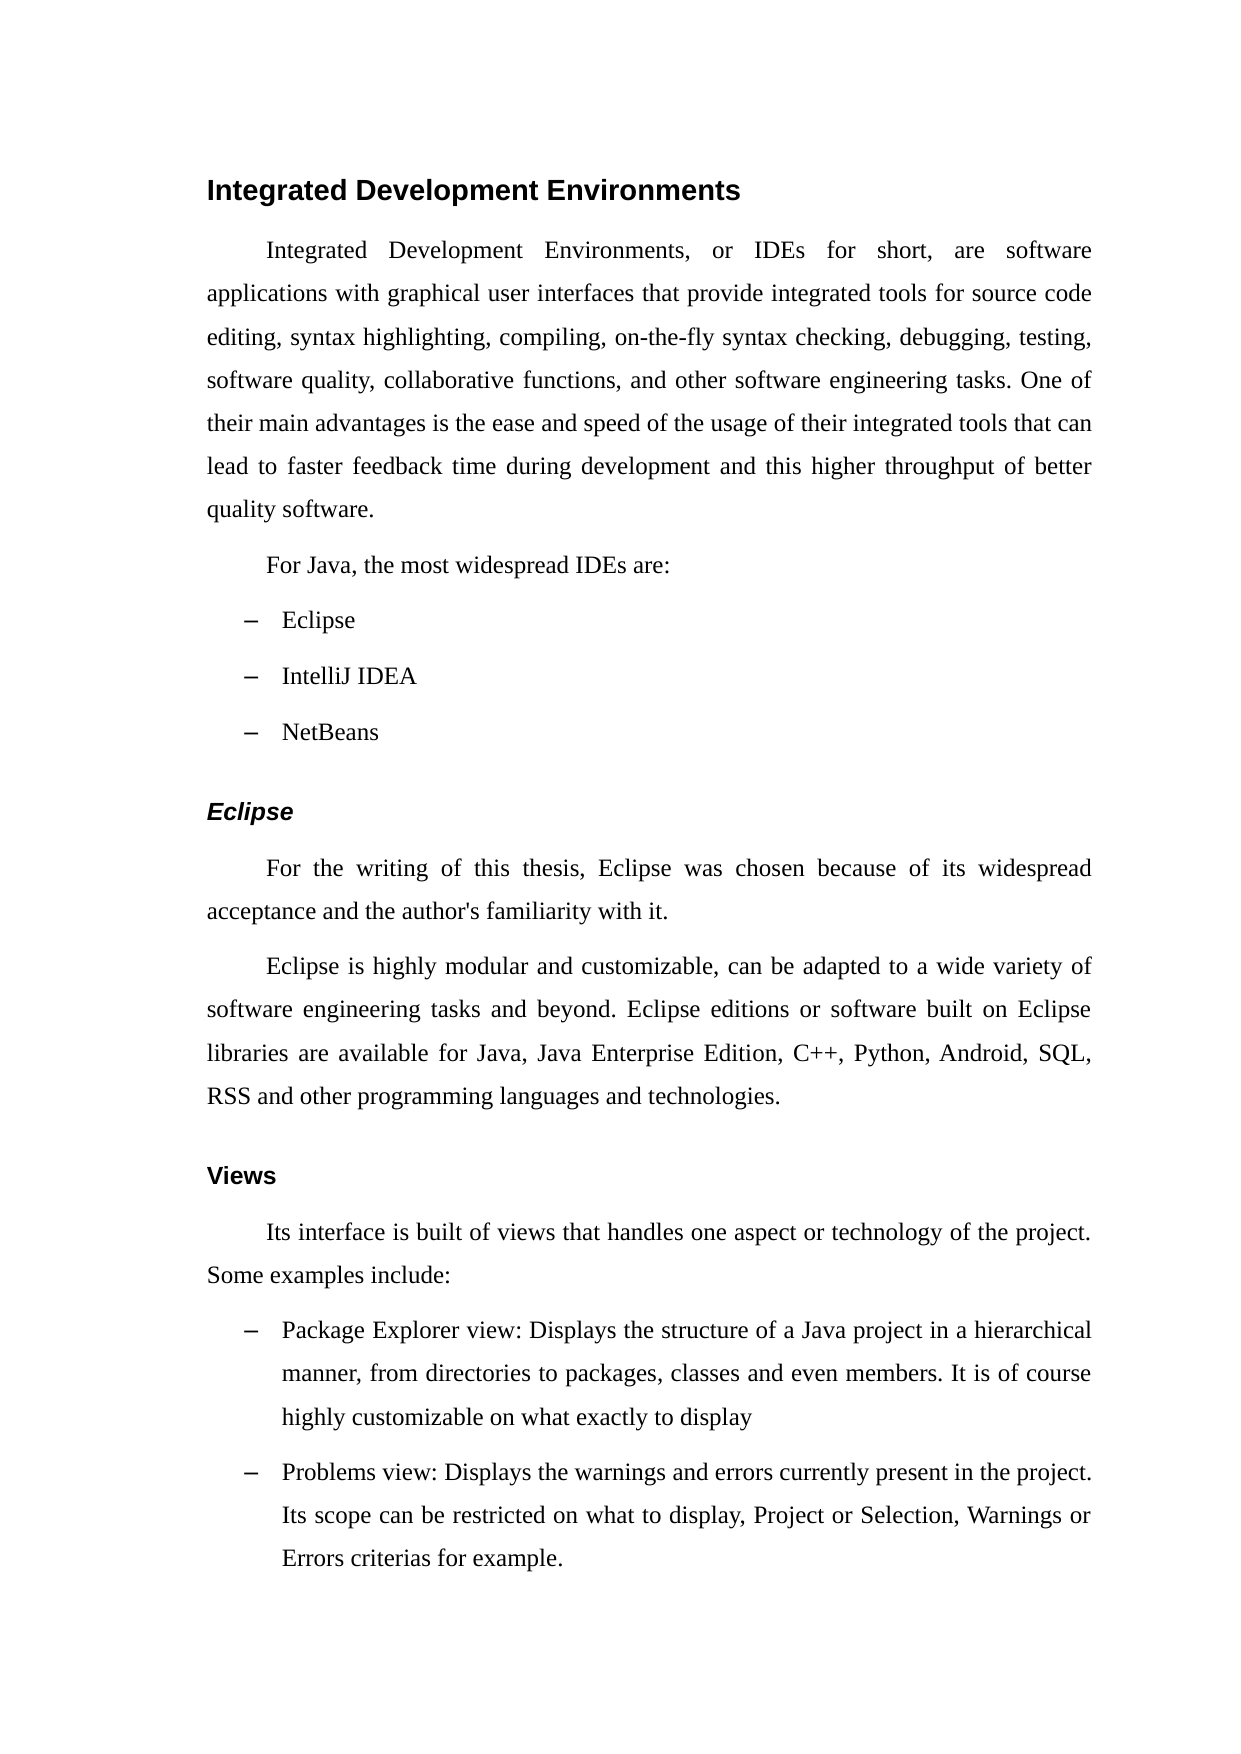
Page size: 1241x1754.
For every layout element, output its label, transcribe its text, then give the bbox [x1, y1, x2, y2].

list NetBeans [244, 717, 1093, 745]
subtitle Views [207, 1161, 1093, 1190]
text Its interface is built of views that handles one aspect or technology of the project. Some examples include: [207, 1217, 1093, 1288]
list IntelliJ IDEA [244, 661, 1093, 690]
list Problems view: Displays the warnings and errors currently present in the project. Its scope can be restricted on what to display, Project or Selection, Warnings or Errors criterias for example. [244, 1457, 1093, 1572]
text Eclipse is highly modular and customizable, can be adapted to a wide variety of software engineering tasks and beyond. Eclipse editions or software built on Eclipse libraries are available for Java, Java Enterprise Edition, C++, Python, Android, SQL, RSS and other programming languages and technologies. [207, 951, 1093, 1109]
subtitle Integrated Development Environments [207, 173, 1093, 206]
list Eclipse [244, 605, 1093, 634]
text Integrated Development Environments, or IDEs for short, are software applications with graphical user interfaces that provide integrated tools for source code editing, syntax highlighting, compiling, on-the-fly syntax checking, debugging, testing, software quality, collaborative functions, and other software engineering tasks. One of their main advantages is the ease and speed of the usage of their integrated tools that can lead to faster feedback time during development and this higher throughput of better quality software. [207, 235, 1093, 523]
list Package Explorer view: Displays the structure of a Java project in a hierarchical manner, from directories to packages, classes and even members. It is of course highly customizable on what exactly to display [244, 1315, 1093, 1430]
subtitle Eclipse [207, 797, 1093, 826]
text For Java, the most widespread IDEs are: [207, 550, 1093, 578]
text For the writing of this thesis, Eclipse was chosen because of its widespread acceptance and the author's familiarity with it. [207, 853, 1093, 924]
